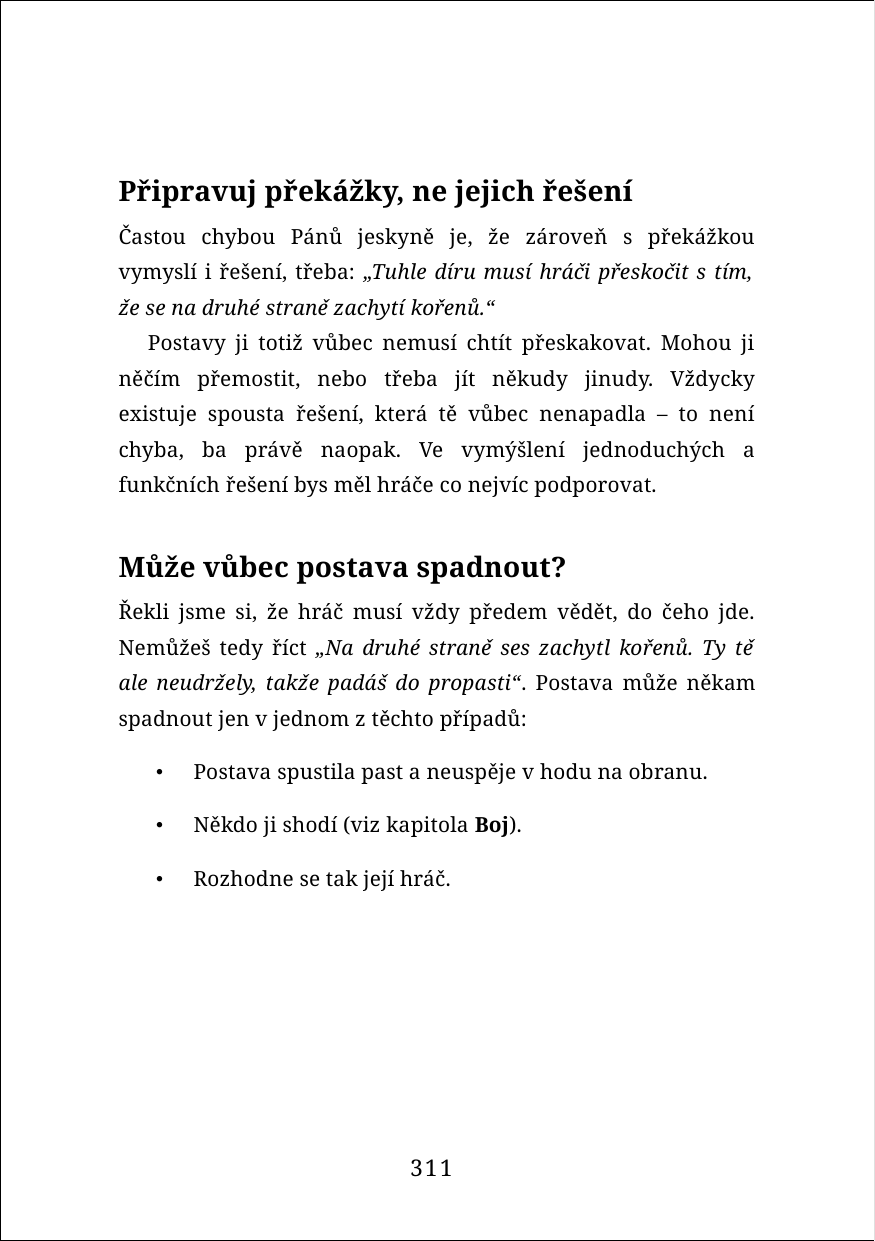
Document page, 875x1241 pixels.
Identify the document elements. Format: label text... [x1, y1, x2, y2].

subtitle Může vůbec postava spadnout? [118, 547, 756, 586]
list Postava spustila past a neuspěje v hodu na obranu. [156, 757, 756, 786]
subtitle Připravuj překážky, ne jejich řešení [118, 172, 756, 210]
list Někdo ji shodí (viz kapitola Boj). [156, 811, 756, 839]
text Častou chybou Pánů jeskyně je, že zároveň s překážkou vymyslí i řešení, třeba: „Tuhle díru musí hráči přeskočit s tím, že se na druhé straně zachytí kořenů.“ Postavy ji totiž vůbec nemusí chtít přeskakovat. Mohou ji něčím přemostit, nebo třeba jít někudy jinudy. Vždycky existuje spousta řešení, která tě vůbec nenapadla – to není chyba, ba právě naopak. Ve vymýšlení jednoduchých a funkčních řešení bys měl hráče co nejvíc podporovat. [118, 222, 756, 499]
text Řekli jsme si, že hráč musí vždy předem vědět, do čeho jde. Nemůžeš tedy říct „Na druhé straně ses zachytl kořenů. Ty tě ale neudržely, takže padáš do propasti“. Postava může někam spadnout jen v jednom z těchto případů: [118, 597, 756, 732]
list Rozhodne se tak její hráč. [156, 864, 756, 892]
